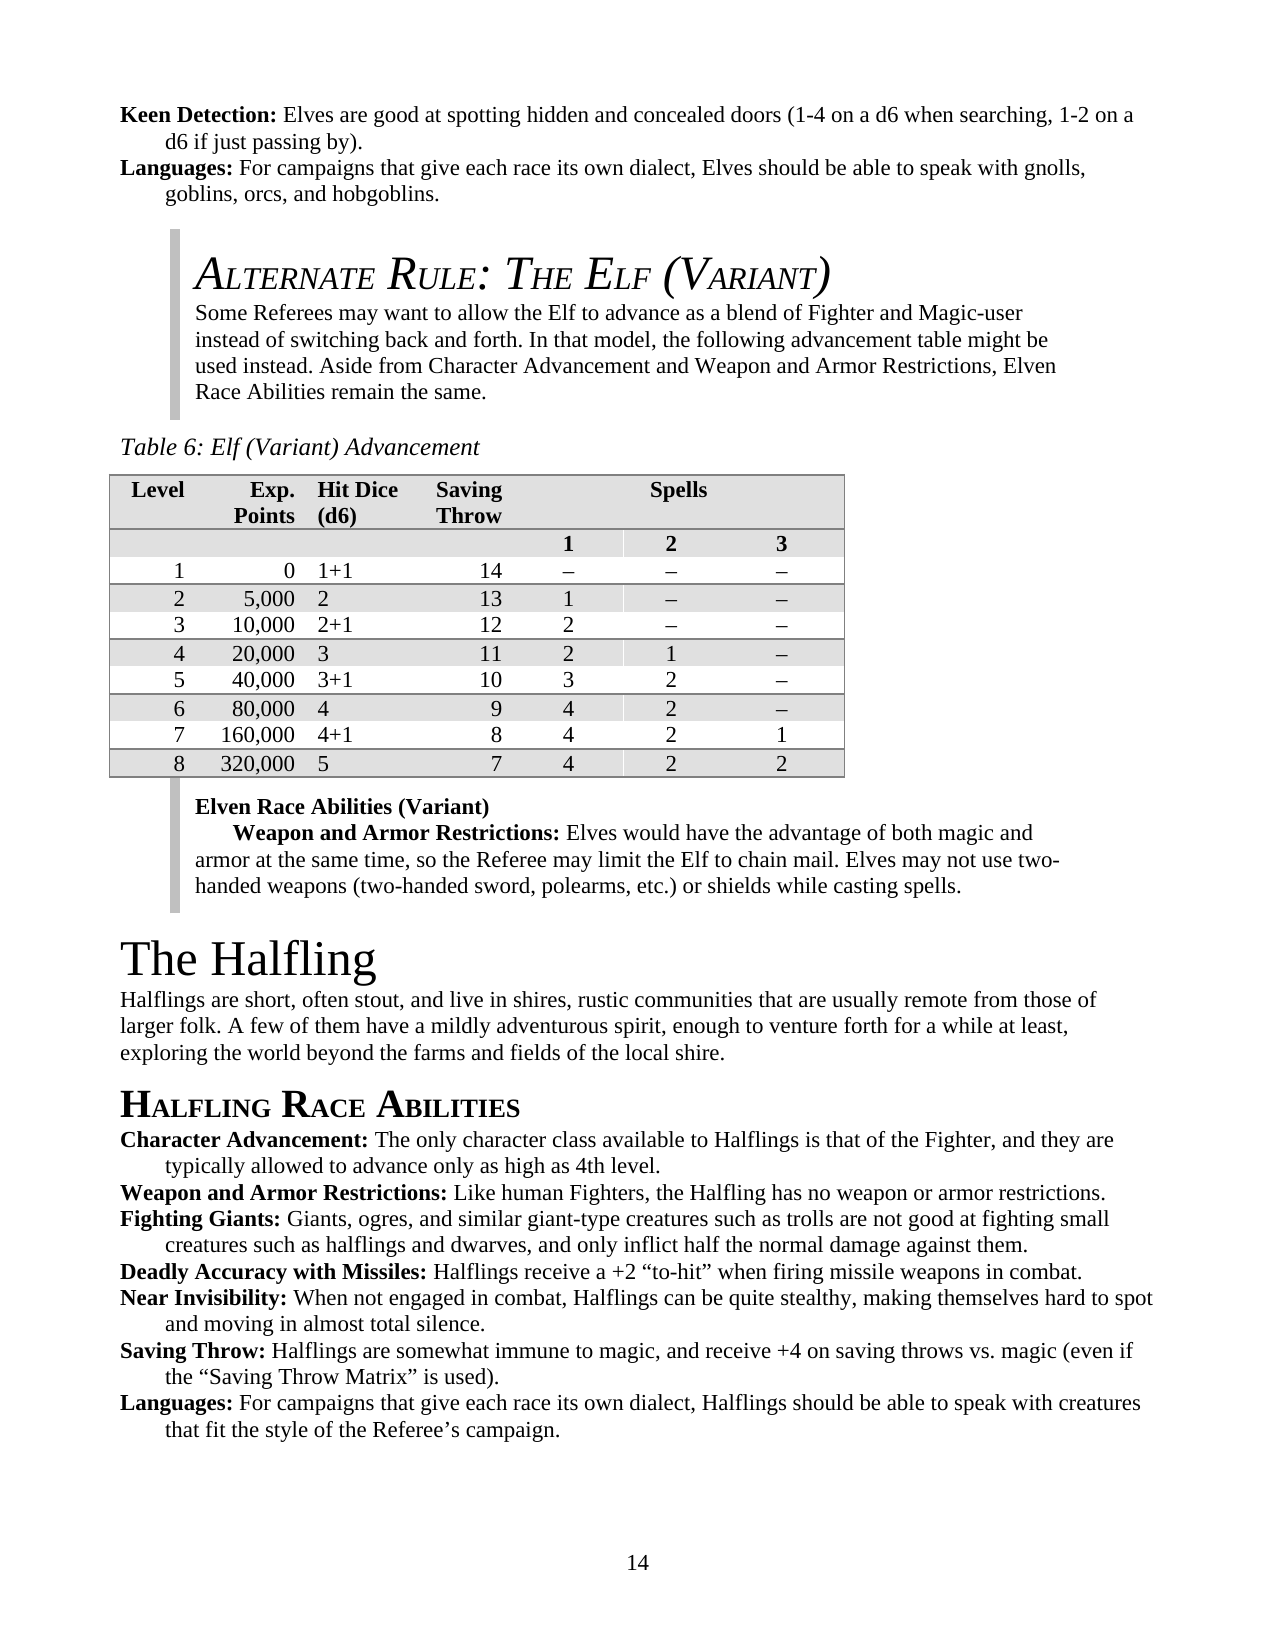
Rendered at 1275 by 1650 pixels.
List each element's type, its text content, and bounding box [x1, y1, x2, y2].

table_cell 8 [110, 750, 196, 776]
text Elven Race Abilities (Variant) [180, 778, 1095, 819]
table_cell – [624, 612, 719, 638]
table_cell 3 [719, 530, 844, 557]
table_cell 0 [196, 557, 306, 583]
text Table 6: Elf (Variant) Advancement [120, 432, 1155, 461]
table_cell 1 [110, 557, 196, 583]
table_header Level [110, 476, 196, 528]
table_cell 4 [513, 695, 623, 721]
table_cell 3+1 [306, 666, 423, 693]
table_cell 4 [110, 640, 196, 666]
table_cell 40,000 [196, 666, 306, 693]
table_header Exp. Points [196, 476, 306, 528]
text Weapon and Armor Restrictions: Elves would have the advantage of both magic and armor at the same time, so the Referee may limit the Elf to chain mail. Elves may not use two-handed weapons (two-handed sword, polearms, etc.) or shields while casting spells. [180, 819, 1095, 913]
table_cell 4+1 [306, 721, 423, 747]
table_cell 5 [306, 750, 423, 776]
table_cell 11 [423, 640, 513, 666]
table_cell 2 [624, 695, 719, 721]
table_cell 10 [423, 666, 513, 693]
table_header Spells [513, 476, 844, 528]
subtitle Alternate Rule: The Elf (Variant) [180, 229, 1095, 299]
table_cell 320,000 [196, 750, 306, 776]
list Deadly Accuracy with Missiles: Halflings receive a +2 “to-hit” when firing missile weapons in combat. [120, 1258, 1155, 1284]
table_cell 3 [110, 612, 196, 638]
list Saving Throw: Halflings are somewhat immune to magic, and receive +4 on saving throws vs. magic (even if the “Saving Throw Matrix” is used). [120, 1337, 1155, 1389]
table_cell 3 [306, 640, 423, 666]
table_cell – [513, 557, 623, 583]
table_cell – [719, 585, 844, 612]
table_cell 9 [423, 695, 513, 721]
table_cell 5 [110, 666, 196, 693]
table_cell 1 [719, 721, 844, 747]
table_cell 2 [513, 640, 623, 666]
table_header Saving Throw [423, 476, 513, 528]
table_cell 7 [110, 721, 196, 747]
list Keen Detection: Elves are good at spotting hidden and concealed doors (1-4 on a d6 when searching, 1-2 on a d6 if just passing by). [120, 101, 1155, 154]
table_cell 4 [513, 721, 623, 747]
list Near Invisibility: When not engaged in combat, Halflings can be quite stealthy, making themselves hard to spot and moving in almost total silence. [120, 1284, 1155, 1337]
table_cell [196, 530, 306, 557]
table_cell 7 [423, 750, 513, 776]
table_cell 2 [513, 612, 623, 638]
table_cell [306, 530, 423, 557]
list Weapon and Armor Restrictions: Like human Fighters, the Halfling has no weapon or armor restrictions. [120, 1179, 1155, 1205]
table_cell – [719, 666, 844, 693]
table_cell 80,000 [196, 695, 306, 721]
table_cell – [719, 695, 844, 721]
table_cell 10,000 [196, 612, 306, 638]
table_cell 12 [423, 612, 513, 638]
table_cell 2 [306, 585, 423, 612]
subtitle Halfling Race Abilities [120, 1080, 1155, 1126]
table_cell – [719, 557, 844, 583]
table_header Hit Dice (d6) [306, 476, 423, 528]
table_cell 2+1 [306, 612, 423, 638]
table_cell – [719, 640, 844, 666]
table_cell 6 [110, 695, 196, 721]
text Halflings are short, often stout, and live in shires, rustic communities that are usually remote from those of larger folk. A few of them have a mildly adventurous spirit, enough to venture forth for a while at least, exploring the world beyond the farms and fields of the local shire. [120, 986, 1155, 1065]
list Languages: For campaigns that give each race its own dialect, Halflings should be able to speak with creatures that fit the style of the Referee’s campaign. [120, 1389, 1155, 1442]
table_cell 160,000 [196, 721, 306, 747]
list Fighting Giants: Giants, ogres, and similar giant-type creatures such as trolls are not good at fighting small creatures such as halflings and dwarves, and only inflict half the normal damage against them. [120, 1205, 1155, 1258]
table_cell 2 [624, 721, 719, 747]
table_cell – [624, 557, 719, 583]
subtitle The Halfling [120, 928, 1155, 986]
list Languages: For campaigns that give each race its own dialect, Elves should be able to speak with gnolls, goblins, orcs, and hobgoblins. [120, 154, 1155, 207]
table_cell – [719, 612, 844, 638]
table_cell 2 [624, 530, 719, 557]
table_cell 20,000 [196, 640, 306, 666]
table_cell 1 [513, 530, 623, 557]
table_cell 1 [624, 640, 719, 666]
table_cell 5,000 [196, 585, 306, 612]
table_cell 4 [513, 750, 623, 776]
table_cell 2 [719, 750, 844, 776]
table_cell 8 [423, 721, 513, 747]
table_cell 2 [624, 666, 719, 693]
table_cell 14 [423, 557, 513, 583]
table_cell 1+1 [306, 557, 423, 583]
table_cell 3 [513, 666, 623, 693]
table_cell 1 [513, 585, 623, 612]
table_cell 2 [110, 585, 196, 612]
list Character Advancement: The only character class available to Halflings is that of the Fighter, and they are typically allowed to advance only as high as 4th level. [120, 1126, 1155, 1179]
table_cell [110, 530, 196, 557]
table_cell – [624, 585, 719, 612]
text Some Referees may want to allow the Elf to advance as a blend of Fighter and Magic-user instead of switching back and forth. In that model, the following advancement table might be used instead. Aside from Character Advancement and Weapon and Armor Restrictions, Elven Race Abilities remain the same. [180, 299, 1095, 420]
table_cell 2 [624, 750, 719, 776]
table_cell 4 [306, 695, 423, 721]
table_cell 13 [423, 585, 513, 612]
table_cell [423, 530, 513, 557]
